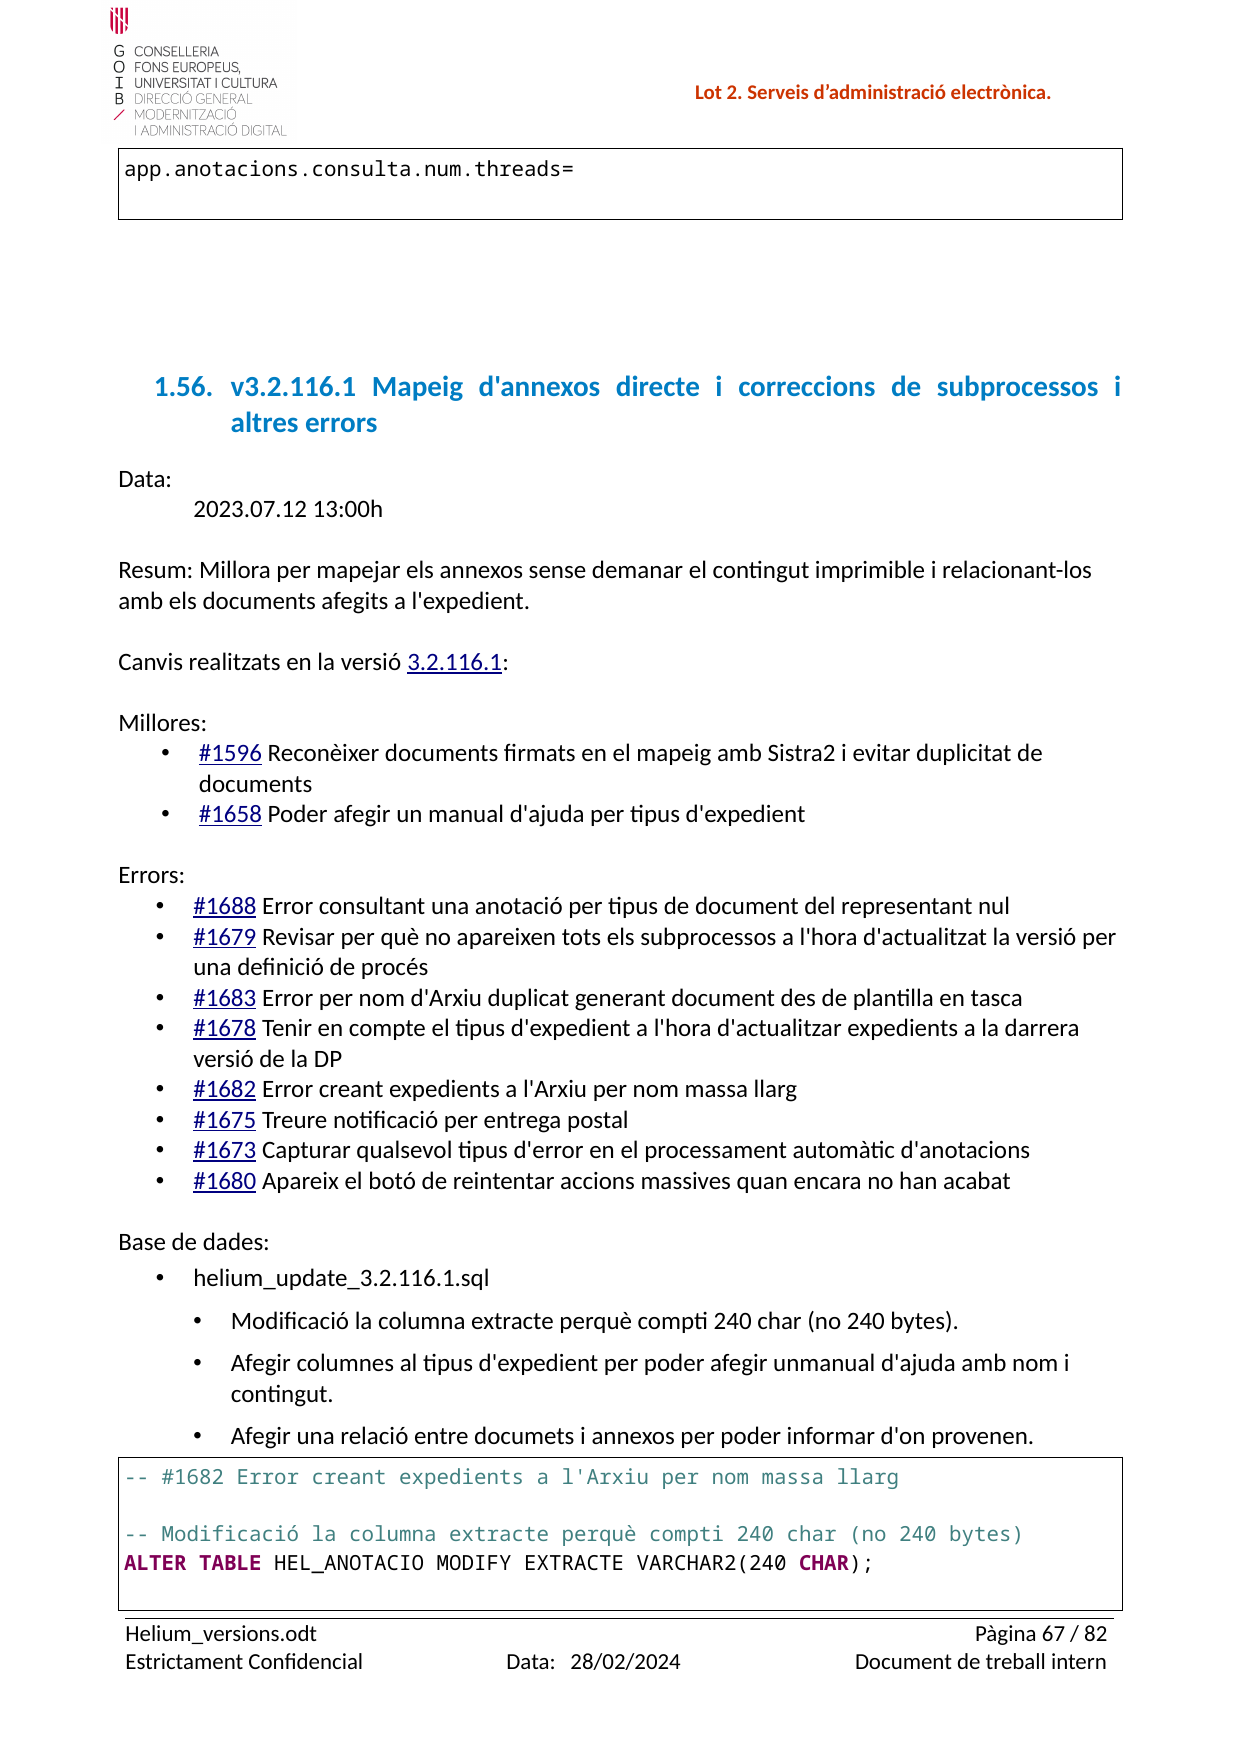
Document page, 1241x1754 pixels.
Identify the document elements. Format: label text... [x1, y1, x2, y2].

list #1680 Apareix el botó de reintentar accions massives quan encara no han acabat [156, 1165, 1122, 1195]
list #1658 Poder afegir un manual d'ajuda per tipus d'expedient [161, 799, 1122, 829]
picture [100, 0, 297, 144]
list #1679 Revisar per què no apareixen tots els subprocessos a l'hora d'actualitzat la versió per una definició de procés [156, 921, 1122, 982]
text Base de dades: [118, 1226, 1122, 1256]
list #1675 Treure notificació per entrega postal [156, 1104, 1122, 1134]
list Afegir columnes al tipus d'expedient per poder afegir unmanual d'ajuda amb nom i contingut. [193, 1347, 1122, 1408]
list #1683 Error per nom d'Arxiu duplicat generant document des de plantilla en tasca [156, 982, 1122, 1012]
list #1673 Capturar qualsevol tipus d'error en el processament automàtic d'anotacions [156, 1134, 1122, 1165]
table_header -- #1682 Error creant expedients a l'Arxiu per nom massa llarg -- Modificació la columna extracte perquè compti 240 char (no 240 bytes) ALTER TABLE HEL_ANOTACIO MODIFY EXTRACTE VARCHAR2(240 CHAR); [119, 1458, 1122, 1610]
list #1678 Tenir en compte el tipus d'expedient a l'hora d'actualitzar expedients a la darrera versió de la DP [156, 1012, 1122, 1073]
list Afegir una relació entre documets i annexos per poder informar d'on provenen. [193, 1420, 1122, 1451]
text Data: [118, 463, 1122, 493]
table_header app.anotacions.consulta.num.threads= [119, 149, 1122, 219]
list #1688 Error consultant una anotació per tipus de document del representant nul [156, 890, 1122, 921]
list #1596 Reconèixer documents firmats en el mapeig amb Sistra2 i evitar duplicitat de documents [161, 738, 1122, 799]
list Modificació la columna extracte perquè compti 240 char (no 240 bytes). [193, 1305, 1122, 1335]
text Millores: [118, 707, 1122, 738]
list #1682 Error creant expedients a l'Arxiu per nom massa llarg [156, 1073, 1122, 1104]
text Errors: [118, 860, 1122, 890]
text 2023.07.12 13:00h [118, 493, 1122, 524]
text Canvis realitzats en la versió 3.2.116.1: [118, 646, 1122, 677]
subtitle v3.2.116.1 Mapeig d'annexos directe i correccions de subprocessos i altres errors [153, 368, 1122, 439]
list helium_update_3.2.116.1.sql [156, 1262, 1122, 1293]
text Resum: Millora per mapejar els annexos sense demanar el contingut imprimible i relacionant-los amb els documents afegits a l'expedient. [118, 554, 1122, 616]
